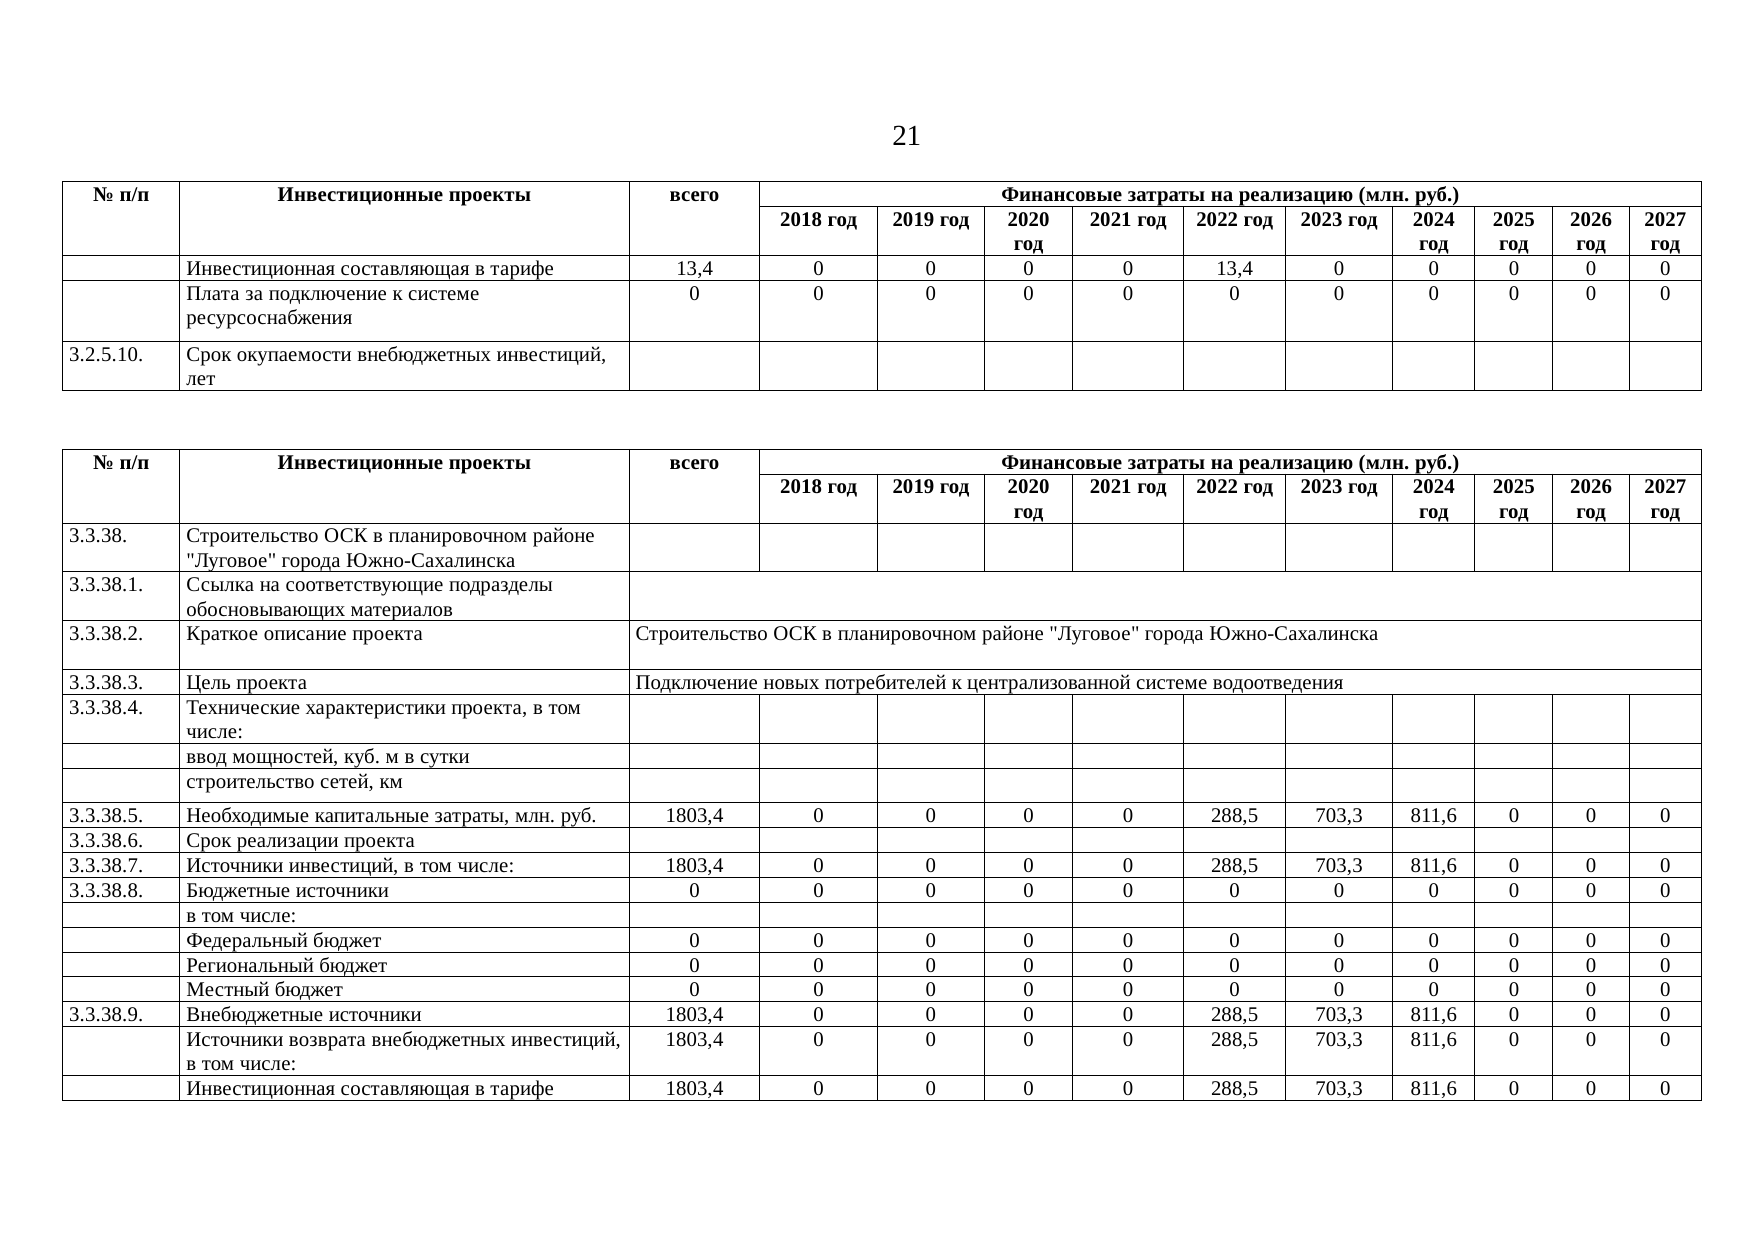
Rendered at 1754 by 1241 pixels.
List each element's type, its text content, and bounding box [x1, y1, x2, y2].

table_cell [63, 1027, 179, 1075]
table_cell 0 [1184, 953, 1285, 976]
table_header всего [630, 182, 759, 255]
table_cell 0 [1630, 953, 1701, 976]
table_cell 0 [1553, 281, 1629, 341]
table_cell 2027 год [1630, 475, 1701, 522]
table_cell 0 [1475, 928, 1552, 952]
table_cell [1475, 695, 1552, 743]
table_cell 0 [760, 1027, 877, 1075]
table_cell 0 [1073, 281, 1183, 341]
table_cell [1073, 903, 1183, 927]
table_cell 0 [1073, 1076, 1183, 1100]
table_cell [1630, 828, 1701, 852]
table_cell [1286, 769, 1392, 802]
table_cell 703,3 [1286, 803, 1392, 827]
table_cell Инвестиционная составляющая в тарифе [180, 1076, 629, 1100]
table_cell 0 [1630, 928, 1701, 952]
table_cell 1803,4 [630, 853, 759, 877]
table_cell 0 [1553, 977, 1629, 1001]
table_cell 0 [1286, 928, 1392, 952]
table_cell [1184, 769, 1285, 802]
table_cell [878, 769, 984, 802]
table_cell 0 [1286, 977, 1392, 1001]
table_cell [630, 342, 759, 390]
table_cell 13,4 [630, 256, 759, 280]
table_cell 0 [878, 803, 984, 827]
table_cell 3.3.38.6. [63, 828, 179, 852]
table_cell 0 [760, 953, 877, 976]
table_cell 0 [1475, 1002, 1552, 1026]
table_cell Строительство ОСК в планировочном районе "Луговое" города Южно-Сахалинска [180, 524, 629, 571]
table_cell 0 [1553, 1076, 1629, 1100]
table_cell [760, 744, 877, 768]
table_cell 1803,4 [630, 1027, 759, 1075]
table_cell [1475, 903, 1552, 927]
table_cell 0 [760, 878, 877, 902]
table_cell [1393, 769, 1474, 802]
table_cell 0 [760, 928, 877, 952]
table_cell [1553, 769, 1629, 802]
table_cell Ссылка на соответствующие подразделы обосновывающих материалов [180, 572, 629, 620]
table_cell [1073, 828, 1183, 852]
table_cell 2022 год [1184, 475, 1285, 522]
table_cell 0 [630, 977, 759, 1001]
table_cell [878, 524, 984, 571]
table_cell [630, 695, 759, 743]
table_cell Необходимые капитальные затраты, млн. руб. [180, 803, 629, 827]
table_cell 0 [1393, 953, 1474, 976]
table_cell 3.2.5.10. [63, 342, 179, 390]
table_cell 2018 год [760, 207, 877, 255]
table_cell 0 [1475, 853, 1552, 877]
table_header всего [630, 450, 759, 522]
table_cell 811,6 [1393, 1002, 1474, 1026]
table_cell 2026 год [1553, 475, 1629, 522]
table_cell Цель проекта [180, 670, 629, 694]
table_cell 2023 год [1286, 207, 1392, 255]
table_cell 2025 год [1475, 475, 1552, 522]
table_cell Местный бюджет [180, 977, 629, 1001]
table_cell [63, 1076, 179, 1100]
table_cell [1286, 903, 1392, 927]
table_cell 0 [1073, 977, 1183, 1001]
table_cell 3.3.38.7. [63, 853, 179, 877]
table_cell 0 [1393, 928, 1474, 952]
table_cell [760, 524, 877, 571]
table_cell [1073, 524, 1183, 571]
table_cell 0 [1630, 977, 1701, 1001]
table_cell 288,5 [1184, 1002, 1285, 1026]
table_cell [1475, 769, 1552, 802]
table_cell 0 [1073, 853, 1183, 877]
table_cell 0 [878, 953, 984, 976]
table_cell 2019 год [878, 207, 984, 255]
table_cell [985, 524, 1072, 571]
table_cell [1553, 524, 1629, 571]
table_cell [1073, 695, 1183, 743]
table_cell 0 [1553, 256, 1629, 280]
table_cell [1073, 769, 1183, 802]
table_cell 703,3 [1286, 1027, 1392, 1075]
table_cell [63, 928, 179, 952]
table_cell [985, 828, 1072, 852]
table_cell 811,6 [1393, 1027, 1474, 1075]
table_cell [630, 769, 759, 802]
table_cell [1475, 828, 1552, 852]
table_cell 2025 год [1475, 207, 1552, 255]
table_cell 0 [1553, 803, 1629, 827]
table_cell 3.3.38.1. [63, 572, 179, 620]
table_cell 2022 год [1184, 207, 1285, 255]
table_header № п/п [63, 182, 179, 255]
table_cell 288,5 [1184, 803, 1285, 827]
table_cell [1286, 342, 1392, 390]
table_cell [63, 953, 179, 976]
table_cell 288,5 [1184, 853, 1285, 877]
table_cell 0 [760, 977, 877, 1001]
table_cell 3.3.38.4. [63, 695, 179, 743]
table_cell 0 [1475, 256, 1552, 280]
table_cell 0 [985, 1076, 1072, 1100]
table_cell [760, 769, 877, 802]
table_cell 0 [1630, 803, 1701, 827]
table_cell 0 [1475, 1027, 1552, 1075]
table_cell [1393, 744, 1474, 768]
table_cell [63, 256, 179, 280]
table_cell 0 [1073, 803, 1183, 827]
table_cell 0 [1184, 878, 1285, 902]
table_cell [1184, 903, 1285, 927]
table_cell [1073, 744, 1183, 768]
table_cell [985, 744, 1072, 768]
table_cell [630, 828, 759, 852]
table_header Инвестиционные проекты [180, 450, 629, 522]
table_cell [878, 744, 984, 768]
table_cell [1286, 828, 1392, 852]
table_cell 0 [1553, 928, 1629, 952]
table_cell 0 [1553, 1027, 1629, 1075]
table_cell 0 [1630, 878, 1701, 902]
table_cell [63, 977, 179, 1001]
table_cell 0 [1073, 1002, 1183, 1026]
table_cell 2024 год [1393, 207, 1474, 255]
table_cell [630, 744, 759, 768]
table_cell 0 [1393, 878, 1474, 902]
table_cell 3.3.38.8. [63, 878, 179, 902]
table_header Финансовые затраты на реализацию (млн. руб.) [760, 450, 1701, 473]
table_cell 0 [985, 256, 1072, 280]
table_cell 1803,4 [630, 1076, 759, 1100]
table_cell Внебюджетные источники [180, 1002, 629, 1026]
table_cell 0 [878, 281, 984, 341]
table_header Инвестиционные проекты [180, 182, 629, 255]
table_cell 3.3.38.9. [63, 1002, 179, 1026]
table_cell Источники возврата внебюджетных инвестиций, в том числе: [180, 1027, 629, 1075]
table_cell 2026 год [1553, 207, 1629, 255]
table_cell 703,3 [1286, 1076, 1392, 1100]
table_cell ввод мощностей, куб. м в сутки [180, 744, 629, 768]
table_cell [63, 903, 179, 927]
table_cell [1553, 695, 1629, 743]
table_cell 811,6 [1393, 803, 1474, 827]
table_cell [1553, 744, 1629, 768]
table_cell 288,5 [1184, 1076, 1285, 1100]
table_cell [1630, 524, 1701, 571]
table_cell 3.3.38.2. [63, 621, 179, 669]
table_cell Региональный бюджет [180, 953, 629, 976]
table_cell 0 [1073, 878, 1183, 902]
table_cell Технические характеристики проекта, в том числе: [180, 695, 629, 743]
table_cell [1630, 769, 1701, 802]
table_cell 0 [878, 256, 984, 280]
table_cell [63, 769, 179, 802]
table_cell [1184, 342, 1285, 390]
table_cell [1630, 342, 1701, 390]
table_cell 0 [760, 1002, 877, 1026]
table_cell 0 [1553, 1002, 1629, 1026]
table_cell 0 [878, 1076, 984, 1100]
table_cell 0 [985, 953, 1072, 976]
table_cell 0 [1393, 281, 1474, 341]
table_cell Бюджетные источники [180, 878, 629, 902]
table_cell 0 [760, 256, 877, 280]
table_cell Инвестиционная составляющая в тарифе [180, 256, 629, 280]
table_cell [630, 524, 759, 571]
table_cell [1286, 695, 1392, 743]
table_cell 0 [1393, 977, 1474, 1001]
table_cell 0 [1630, 1027, 1701, 1075]
table_cell Срок реализации проекта [180, 828, 629, 852]
table_cell 0 [1393, 256, 1474, 280]
table_cell 0 [1286, 878, 1392, 902]
table_cell 0 [1073, 256, 1183, 280]
table_cell 2018 год [760, 475, 877, 522]
table_cell [1073, 342, 1183, 390]
table_header Финансовые затраты на реализацию (млн. руб.) [760, 182, 1701, 206]
table_cell [878, 903, 984, 927]
table_cell [1393, 524, 1474, 571]
table_cell 0 [878, 1027, 984, 1075]
table_header № п/п [63, 450, 179, 522]
table_cell 0 [630, 281, 759, 341]
table_cell [760, 695, 877, 743]
table_cell 0 [878, 878, 984, 902]
table_cell 0 [985, 281, 1072, 341]
table_cell [985, 903, 1072, 927]
table_cell 3.3.38. [63, 524, 179, 571]
table_cell 0 [1184, 977, 1285, 1001]
table_cell 0 [1475, 878, 1552, 902]
table_cell 0 [630, 928, 759, 952]
table_cell [760, 828, 877, 852]
table_cell [1630, 695, 1701, 743]
table_cell [985, 695, 1072, 743]
table_cell [1286, 744, 1392, 768]
table_cell 1803,4 [630, 803, 759, 827]
table_cell 0 [1184, 928, 1285, 952]
table_cell 2020 год [985, 475, 1072, 522]
table_cell [630, 903, 759, 927]
table_cell 0 [1630, 853, 1701, 877]
table_cell [878, 342, 984, 390]
table_cell 0 [1553, 878, 1629, 902]
table_cell 0 [985, 1027, 1072, 1075]
table_cell [985, 342, 1072, 390]
table_cell 0 [1475, 977, 1552, 1001]
table_cell Подключение новых потребителей к централизованной системе водоотведения [630, 670, 1701, 694]
table_cell 2021 год [1073, 207, 1183, 255]
table_cell 0 [1475, 281, 1552, 341]
table_cell 0 [1475, 953, 1552, 976]
table_cell 3.3.38.3. [63, 670, 179, 694]
table_cell 0 [985, 878, 1072, 902]
table_cell [1553, 903, 1629, 927]
table_cell 2021 год [1073, 475, 1183, 522]
table_cell 703,3 [1286, 853, 1392, 877]
table_cell [1475, 342, 1552, 390]
table_cell Плата за подключение к системе ресурсоснабжения [180, 281, 629, 341]
table_cell 0 [1553, 853, 1629, 877]
table_cell Краткое описание проекта [180, 621, 629, 669]
table_cell в том числе: [180, 903, 629, 927]
table_cell 0 [985, 977, 1072, 1001]
table_cell 811,6 [1393, 1076, 1474, 1100]
table_cell [1393, 342, 1474, 390]
table_cell 2020 год [985, 207, 1072, 255]
table_cell [1475, 524, 1552, 571]
table_cell 0 [1286, 953, 1392, 976]
table_cell [1393, 903, 1474, 927]
table_cell 703,3 [1286, 1002, 1392, 1026]
table_cell 0 [1286, 256, 1392, 280]
table_cell 0 [985, 1002, 1072, 1026]
table_cell 0 [1475, 1076, 1552, 1100]
table_cell 811,6 [1393, 853, 1474, 877]
table_cell 0 [878, 977, 984, 1001]
table_cell 0 [1073, 928, 1183, 952]
table_cell 0 [1553, 953, 1629, 976]
table_cell 3.3.38.5. [63, 803, 179, 827]
table_cell 0 [878, 1002, 984, 1026]
table_cell 0 [878, 928, 984, 952]
table_cell [985, 769, 1072, 802]
table_cell 2024 год [1393, 475, 1474, 522]
table_cell [1630, 744, 1701, 768]
table_cell 0 [760, 1076, 877, 1100]
table_cell строительство сетей, км [180, 769, 629, 802]
table_cell [1393, 695, 1474, 743]
table_cell 0 [760, 853, 877, 877]
table_cell 0 [760, 803, 877, 827]
table_cell 0 [985, 853, 1072, 877]
table_cell 0 [1073, 1027, 1183, 1075]
table_cell 2023 год [1286, 475, 1392, 522]
table_cell [1184, 828, 1285, 852]
table_cell 2019 год [878, 475, 984, 522]
table_cell Срок окупаемости внебюджетных инвестиций, лет [180, 342, 629, 390]
table_cell Источники инвестиций, в том числе: [180, 853, 629, 877]
table_cell [1184, 524, 1285, 571]
table_cell [878, 828, 984, 852]
table_cell [63, 281, 179, 341]
table_cell [1553, 342, 1629, 390]
table_cell Федеральный бюджет [180, 928, 629, 952]
table_cell 288,5 [1184, 1027, 1285, 1075]
table_cell 0 [760, 281, 877, 341]
table_cell [878, 695, 984, 743]
table_cell 2027 год [1630, 207, 1701, 255]
table_cell 0 [985, 928, 1072, 952]
table_cell 0 [1184, 281, 1285, 341]
table_cell 13,4 [1184, 256, 1285, 280]
table_cell 0 [878, 853, 984, 877]
table_cell 0 [1073, 953, 1183, 976]
table_cell [1393, 828, 1474, 852]
table_cell 0 [1630, 256, 1701, 280]
table_cell 0 [985, 803, 1072, 827]
table_cell [1553, 828, 1629, 852]
table_cell 0 [630, 953, 759, 976]
table_cell 0 [1630, 1002, 1701, 1026]
table_cell [760, 903, 877, 927]
table_cell [63, 744, 179, 768]
table_cell 0 [1286, 281, 1392, 341]
table_cell [1184, 695, 1285, 743]
table_cell 1803,4 [630, 1002, 759, 1026]
table_cell 0 [1630, 1076, 1701, 1100]
table_cell 0 [630, 878, 759, 902]
table_cell [630, 572, 1701, 620]
table_cell 0 [1475, 803, 1552, 827]
table_cell [1475, 744, 1552, 768]
table_cell [760, 342, 877, 390]
table_cell 0 [1630, 281, 1701, 341]
table_cell [1184, 744, 1285, 768]
table_cell [1630, 903, 1701, 927]
table_cell Строительство ОСК в планировочном районе "Луговое" города Южно-Сахалинска [630, 621, 1701, 669]
table_cell [1286, 524, 1392, 571]
